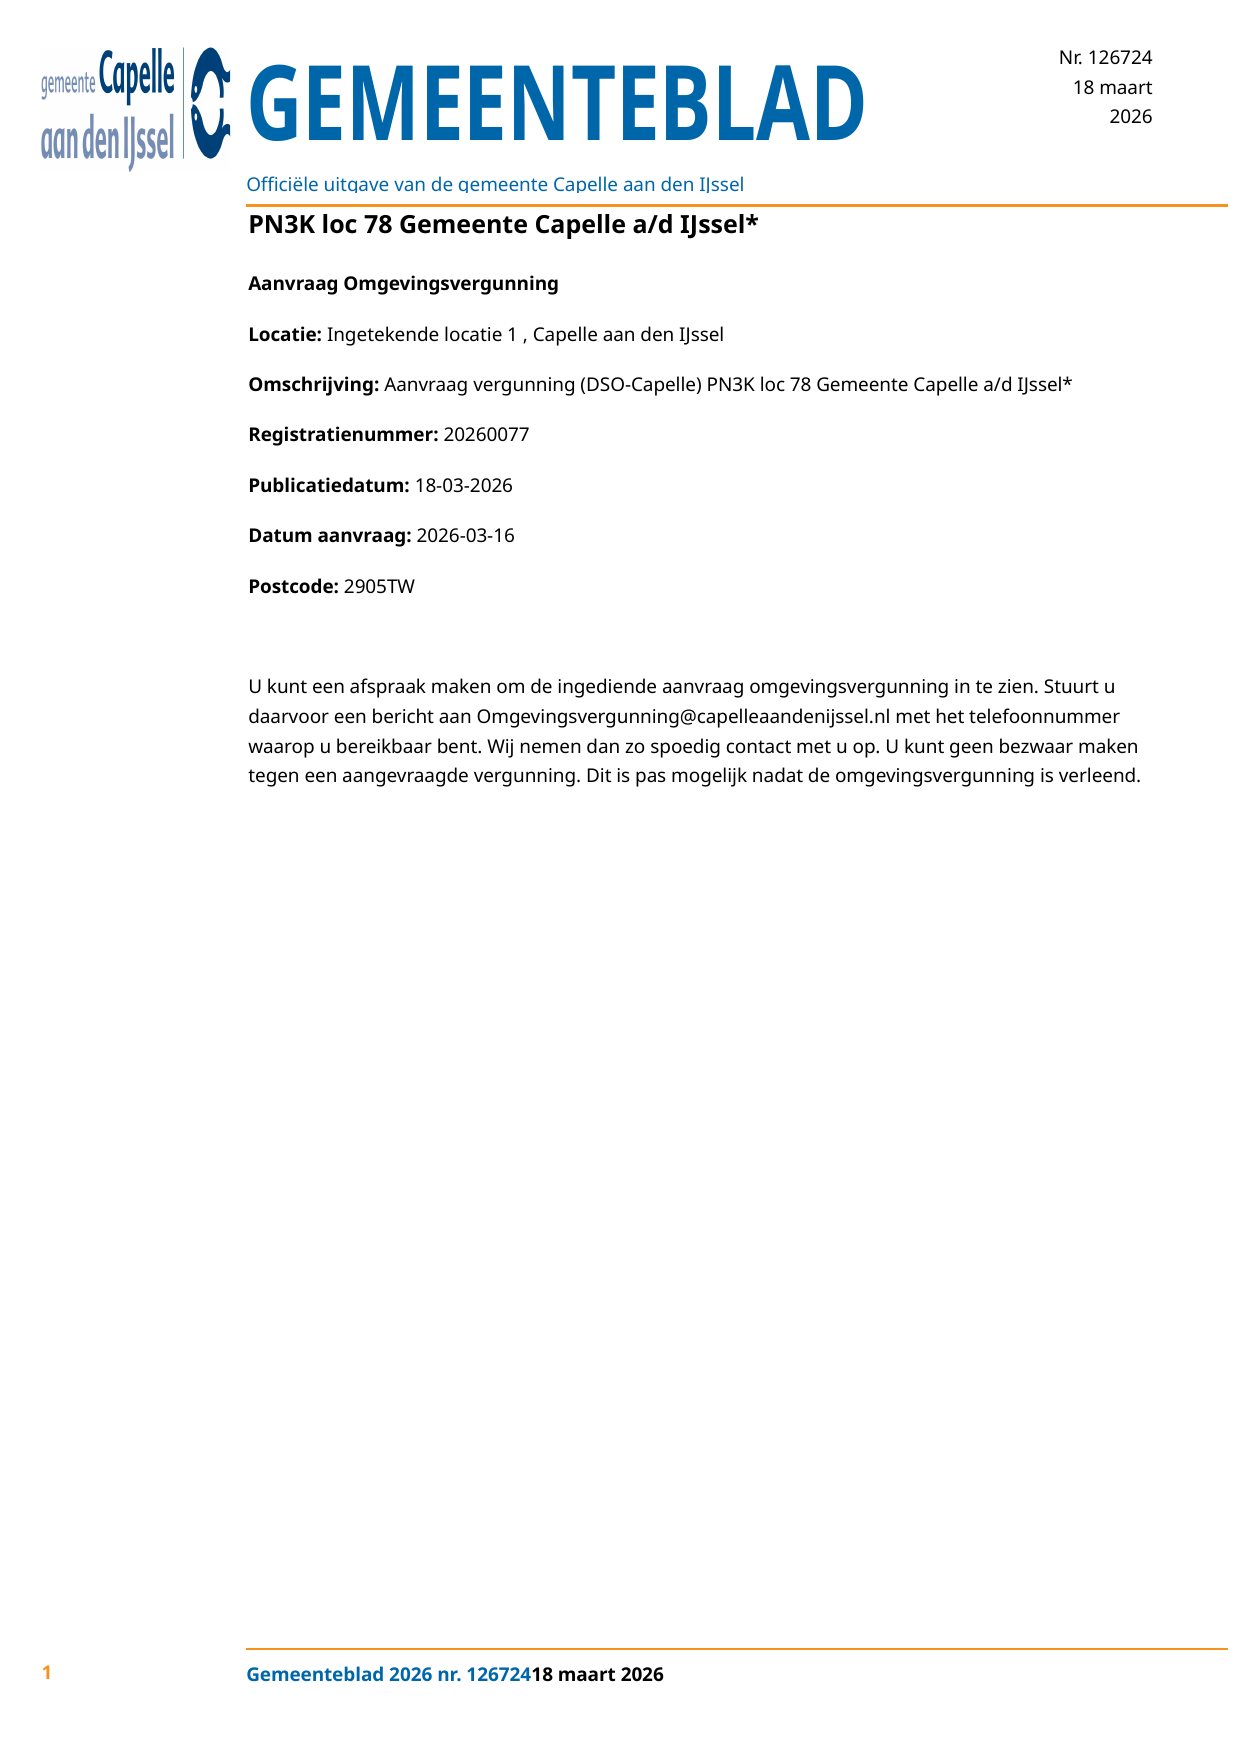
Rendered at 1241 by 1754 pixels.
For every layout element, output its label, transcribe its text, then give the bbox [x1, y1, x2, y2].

text Registratienummer: 20260077 [248, 422, 1152, 447]
picture [41, 47, 231, 172]
text Omschrijving: Aanvraag vergunning (DSO-Capelle) PN3K loc 78 Gemeente Capelle a/d IJssel* [248, 371, 1152, 397]
text Locatie: Ingetekende locatie 1 , Capelle aan den IJssel [248, 321, 1152, 346]
text Publicatiedatum: 18-03-2026 [248, 472, 1152, 498]
text Aanvraag Omgevingsvergunning [248, 270, 1152, 296]
text U kunt een afspraak maken om de ingediende aanvraag omgevingsvergunning in te zien. Stuurt u daarvoor een bericht aan Omgevingsvergunning@capelleaandenijssel.nl met het telefoonnummer waarop u bereikbaar bent. Wij nemen dan zo spoedig contact met u op. U kunt geen bezwaar maken tegen een aangevraagde vergunning. Dit is pas mogelijk nadat de omgevingsvergunning is verleend. [248, 674, 1152, 788]
text PN3K loc 78 Gemeente Capelle a/d IJssel* [248, 207, 1152, 241]
text Postcode: 2905TW [248, 573, 1152, 598]
text Datum aanvraag: 2026-03-16 [248, 522, 1152, 548]
